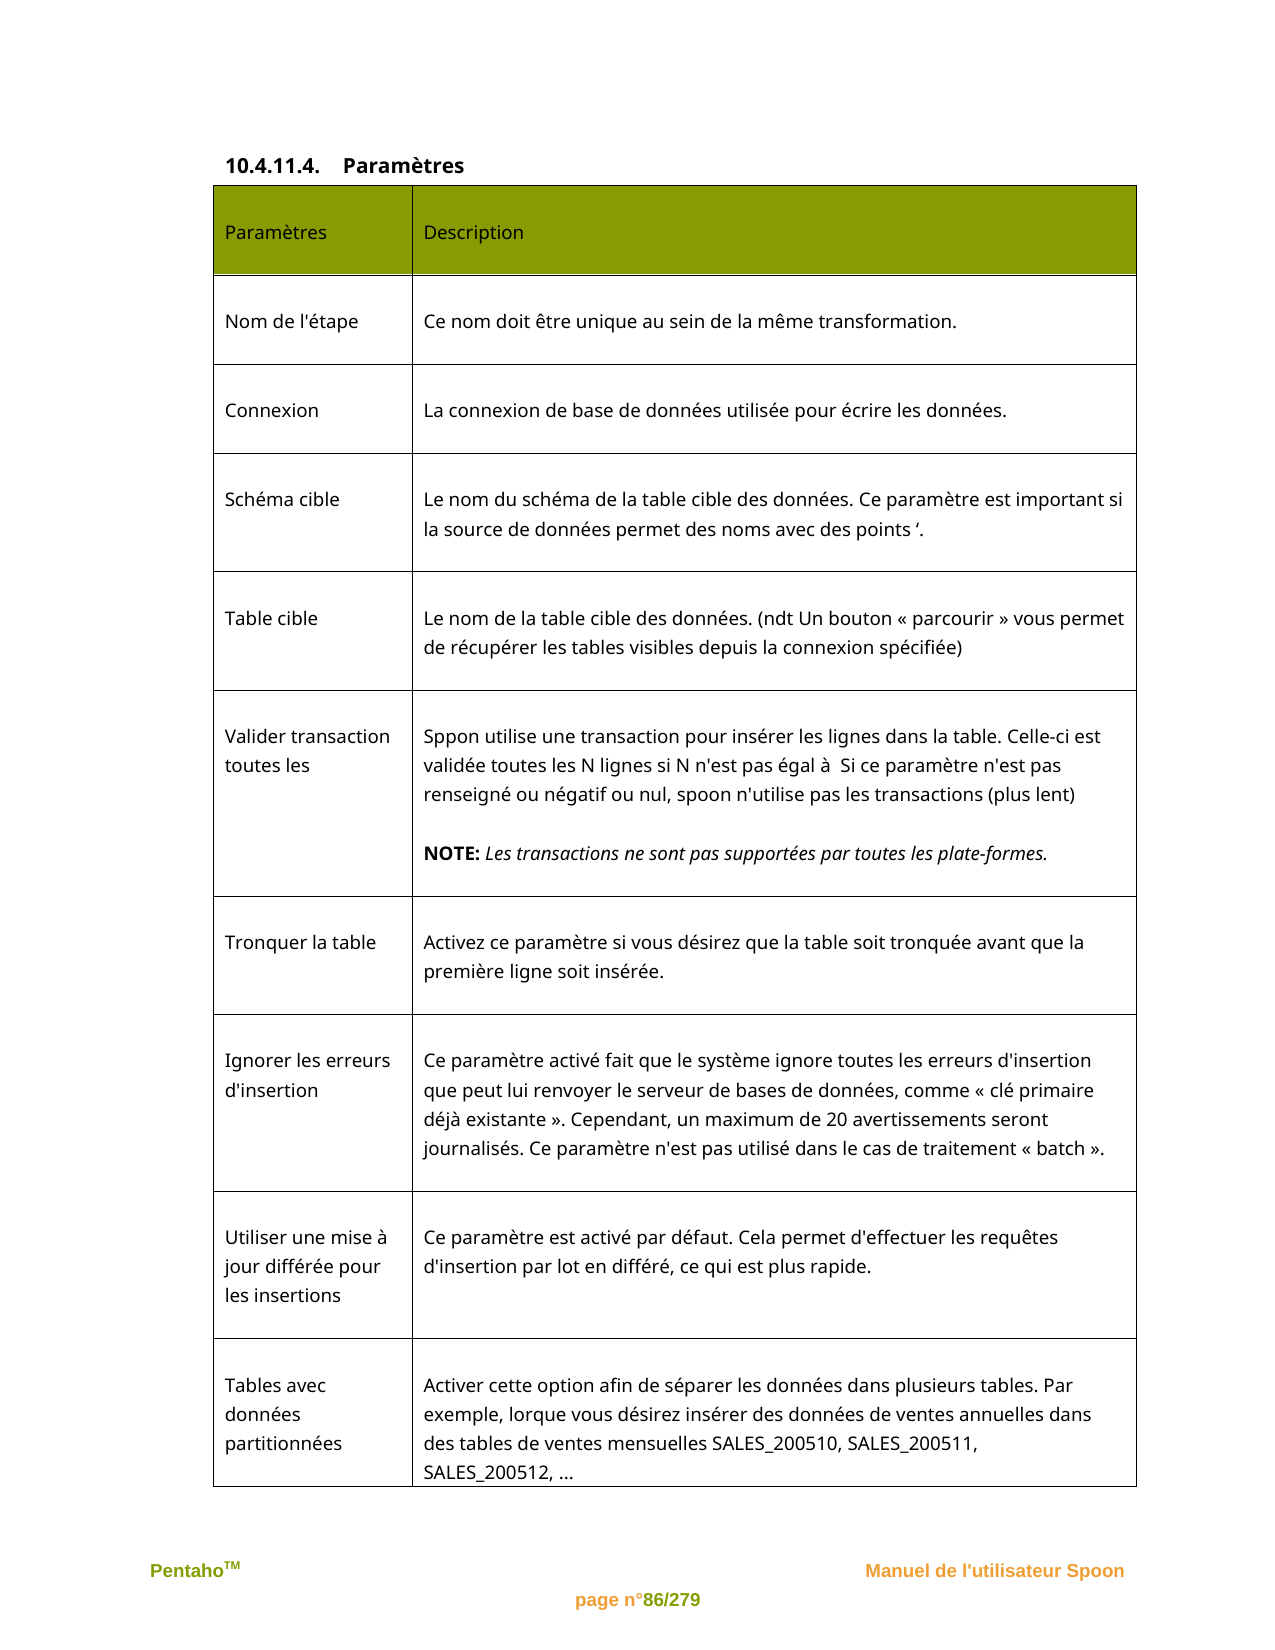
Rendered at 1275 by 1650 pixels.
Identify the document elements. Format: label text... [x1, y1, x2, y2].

table_cell Tronquer la table [214, 897, 412, 1014]
table_cell Nom de l'étape [214, 276, 412, 364]
table_cell Tables avec données partitionnées [214, 1339, 412, 1486]
table_cell Valider transaction toutes les [214, 691, 412, 896]
table_cell Ignorer les erreurs d'insertion [214, 1015, 412, 1191]
subtitle Paramètres [225, 150, 1125, 179]
table_cell Connexion [214, 365, 412, 453]
table_cell Activer cette option afin de séparer les données dans plusieurs tables. Par exemple, lorque vous désirez insérer des données de ventes annuelles dans des tables de ventes mensuelles SALES_200510, SALES_200511, SALES_200512, ... [413, 1339, 1136, 1486]
table_cell Activez ce paramètre si vous désirez que la table soit tronquée avant que la première ligne soit insérée. [413, 897, 1136, 1014]
table_cell La connexion de base de données utilisée pour écrire les données. [413, 365, 1136, 453]
table_cell Table cible [214, 572, 412, 689]
table_cell Sppon utilise une transaction pour insérer les lignes dans la table. Celle-ci est validée toutes les N lignes si N n'est pas égal à Si ce paramètre n'est pas renseigné ou négatif ou nul, spoon n'utilise pas les transactions (plus lent) NOTE: Les transactions ne sont pas supportées par toutes les plate-formes. [413, 691, 1136, 896]
table_cell Ce paramètre activé fait que le système ignore toutes les erreurs d'insertion que peut lui renvoyer le serveur de bases de données, comme « clé primaire déjà existante ». Cependant, un maximum de 20 avertissements seront journalisés. Ce paramètre n'est pas utilisé dans le cas de traitement « batch ». [413, 1015, 1136, 1191]
table_cell Le nom de la table cible des données. (ndt Un bouton « parcourir » vous permet de récupérer les tables visibles depuis la connexion spécifiée) [413, 572, 1136, 689]
table_header Description [413, 186, 1136, 274]
table_header Paramètres [214, 186, 412, 274]
table_cell Utiliser une mise à jour différée pour les insertions [214, 1192, 412, 1338]
table_cell Le nom du schéma de la table cible des données. Ce paramètre est important si la source de données permet des noms avec des points ‘. [413, 454, 1136, 571]
table_cell Schéma cible [214, 454, 412, 571]
table_cell Ce nom doit être unique au sein de la même transformation. [413, 276, 1136, 364]
table_cell Ce paramètre est activé par défaut. Cela permet d'effectuer les requêtes d'insertion par lot en différé, ce qui est plus rapide. [413, 1192, 1136, 1338]
